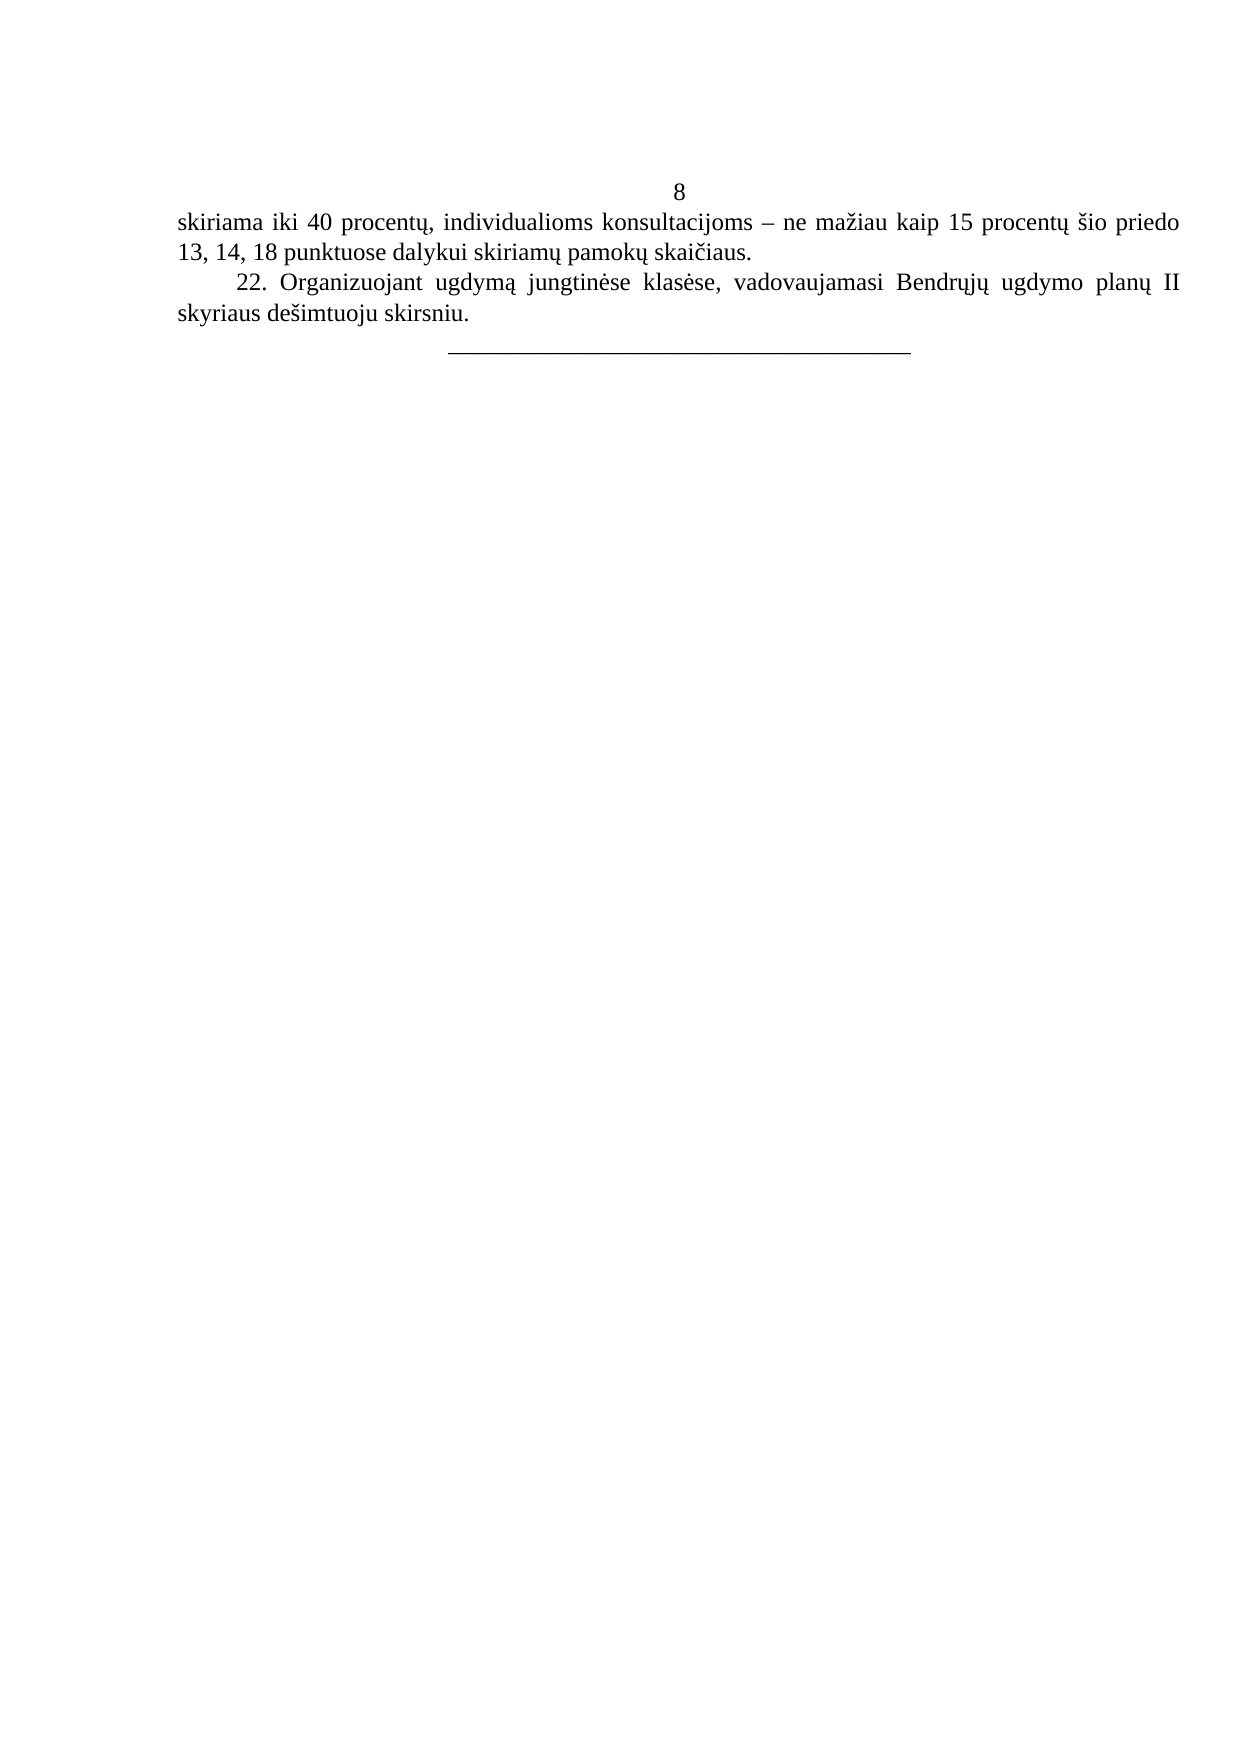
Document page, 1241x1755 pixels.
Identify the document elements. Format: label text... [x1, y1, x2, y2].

text 22. Organizuojant ugdymą jungtinėse klasėse, vadovaujamasi Bendrųjų ugdymo planų II skyriaus dešimtuoju skirsniu. [177, 267, 1181, 327]
text _____________________________________ [177, 328, 1181, 357]
text skiriama iki 40 procentų, individualioms konsultacijoms – ne mažiau kaip 15 procentų šio priedo 13, 14, 18 punktuose dalykui skiriamų pamokų skaičiaus. [177, 207, 1181, 266]
